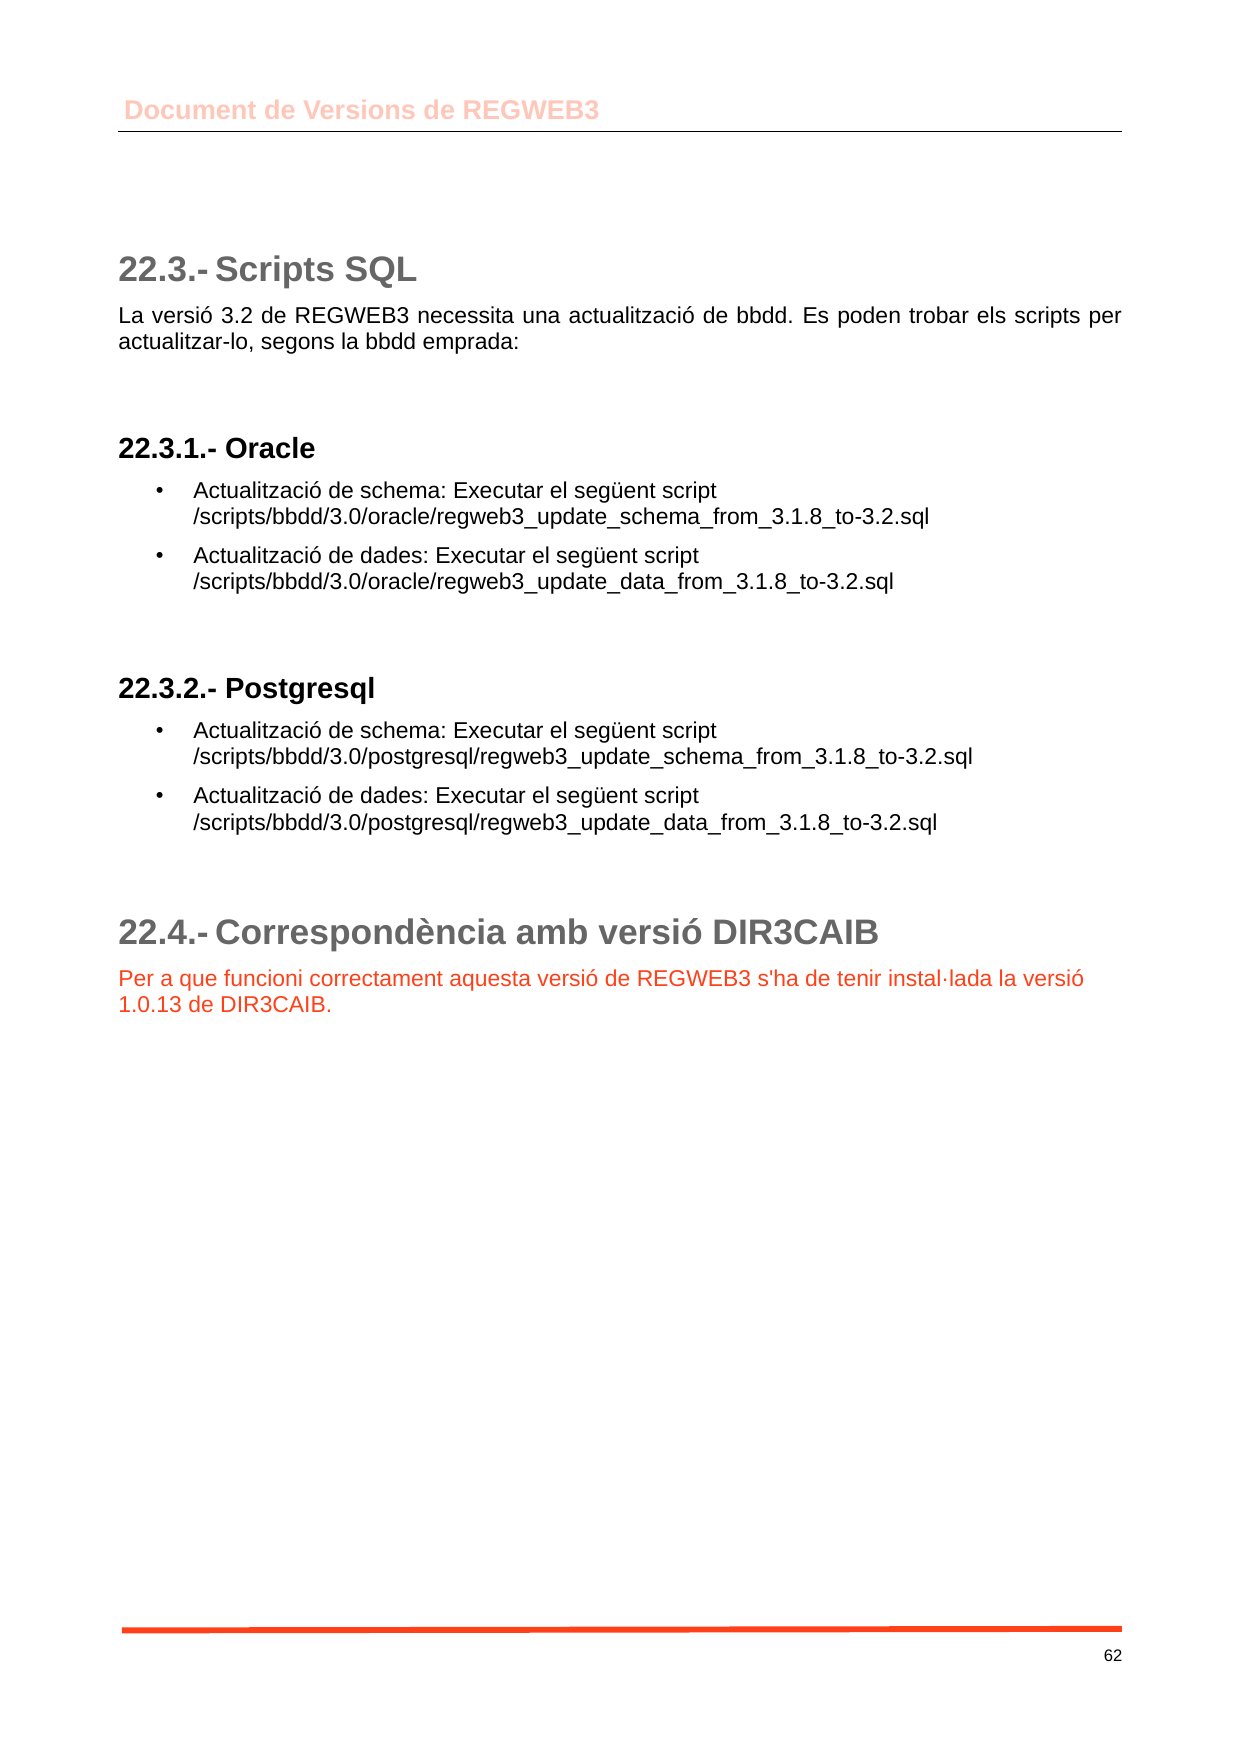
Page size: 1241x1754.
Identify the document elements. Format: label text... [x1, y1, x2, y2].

text Per a que funcioni correctament aquesta versió de REGWEB3 s'ha de tenir instal·lada la versió 1.0.13 de DIR3CAIB. [118, 964, 1122, 1017]
text La versió 3.2 de REGWEB3 necessita una actualització de bbdd. Es poden trobar els scripts per actualitzar-lo, segons la bbdd emprada: [118, 302, 1122, 354]
subtitle Oracle [118, 431, 1122, 464]
subtitle Correspondència amb versió DIR3CAIB [118, 911, 1122, 952]
subtitle Scripts SQL [118, 248, 1122, 289]
list Actualització de dades: Executar el següent script /scripts/bbdd/3.0/postgresql/regweb3_update_data_from_3.1.8_to-3.2.sql [156, 782, 1122, 835]
subtitle Postgresql [118, 671, 1122, 704]
list Actualització de schema: Executar el següent script /scripts/bbdd/3.0/postgresql/regweb3_update_schema_from_3.1.8_to-3.2.sql [156, 717, 1122, 770]
list Actualització de schema: Executar el següent script /scripts/bbdd/3.0/oracle/regweb3_update_schema_from_3.1.8_to-3.2.sql [156, 477, 1122, 529]
list Actualització de dades: Executar el següent script /scripts/bbdd/3.0/oracle/regweb3_update_data_from_3.1.8_to-3.2.sql [156, 542, 1122, 594]
